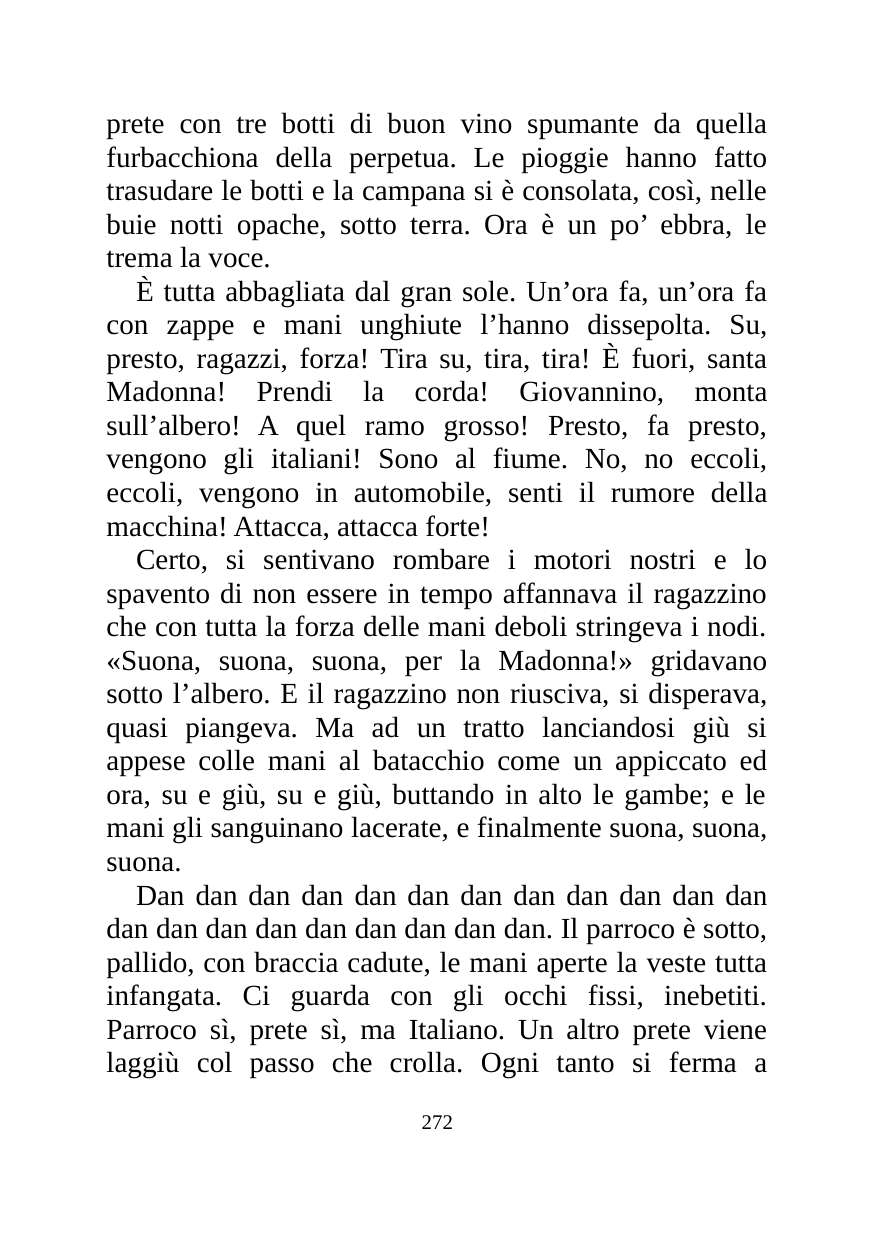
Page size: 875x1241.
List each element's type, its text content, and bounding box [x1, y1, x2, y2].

text Certo, si sentivano rombare i motori nostri e lo spavento di non essere in tempo affannava il ragazzino che con tutta la forza delle mani deboli stringeva i nodi. «Suona, suona, suona, per la Madonna!» gridavano sotto l’albero. E il ragazzino non riusciva, si disperava, quasi piangeva. Ma ad un tratto lanciandosi giù si appese colle mani al batacchio come un appiccato ed ora, su e giù, su e giù, buttando in alto le gambe; e le mani gli sanguinano lacerate, e finalmente suona, suona, suona. [106, 542, 768, 878]
text prete con tre botti di buon vino spumante da quella furbacchiona della perpetua. Le pioggie hanno fatto trasudare le botti e la campana si è consolata, così, nelle buie notti opache, sotto terra. Ora è un po’ ebbra, le trema la voce. [106, 106, 768, 274]
text È tutta abbagliata dal gran sole. Un’ora fa, un’ora fa con zappe e mani unghiute l’hanno dissepolta. Su, presto, ragazzi, forza! Tira su, tira, tira! È fuori, santa Madonna! Prendi la corda! Giovannino, monta sull’albero! A quel ramo grosso! Presto, fa presto, vengono gli italiani! Sono al fiume. No, no eccoli, eccoli, vengono in automobile, senti il rumore della macchina! Attacca, attacca forte! [106, 274, 768, 542]
text Dan dan dan dan dan dan dan dan dan dan dan dan dan dan dan dan dan dan dan dan dan. Il parroco è sotto, pallido, con braccia cadute, le mani aperte la veste tutta infangata. Ci guarda con gli occhi fissi, inebetiti. Parroco sì, prete sì, ma Italiano. Un altro prete viene laggiù col passo che crolla. Ogni tanto si ferma a [106, 878, 768, 1079]
